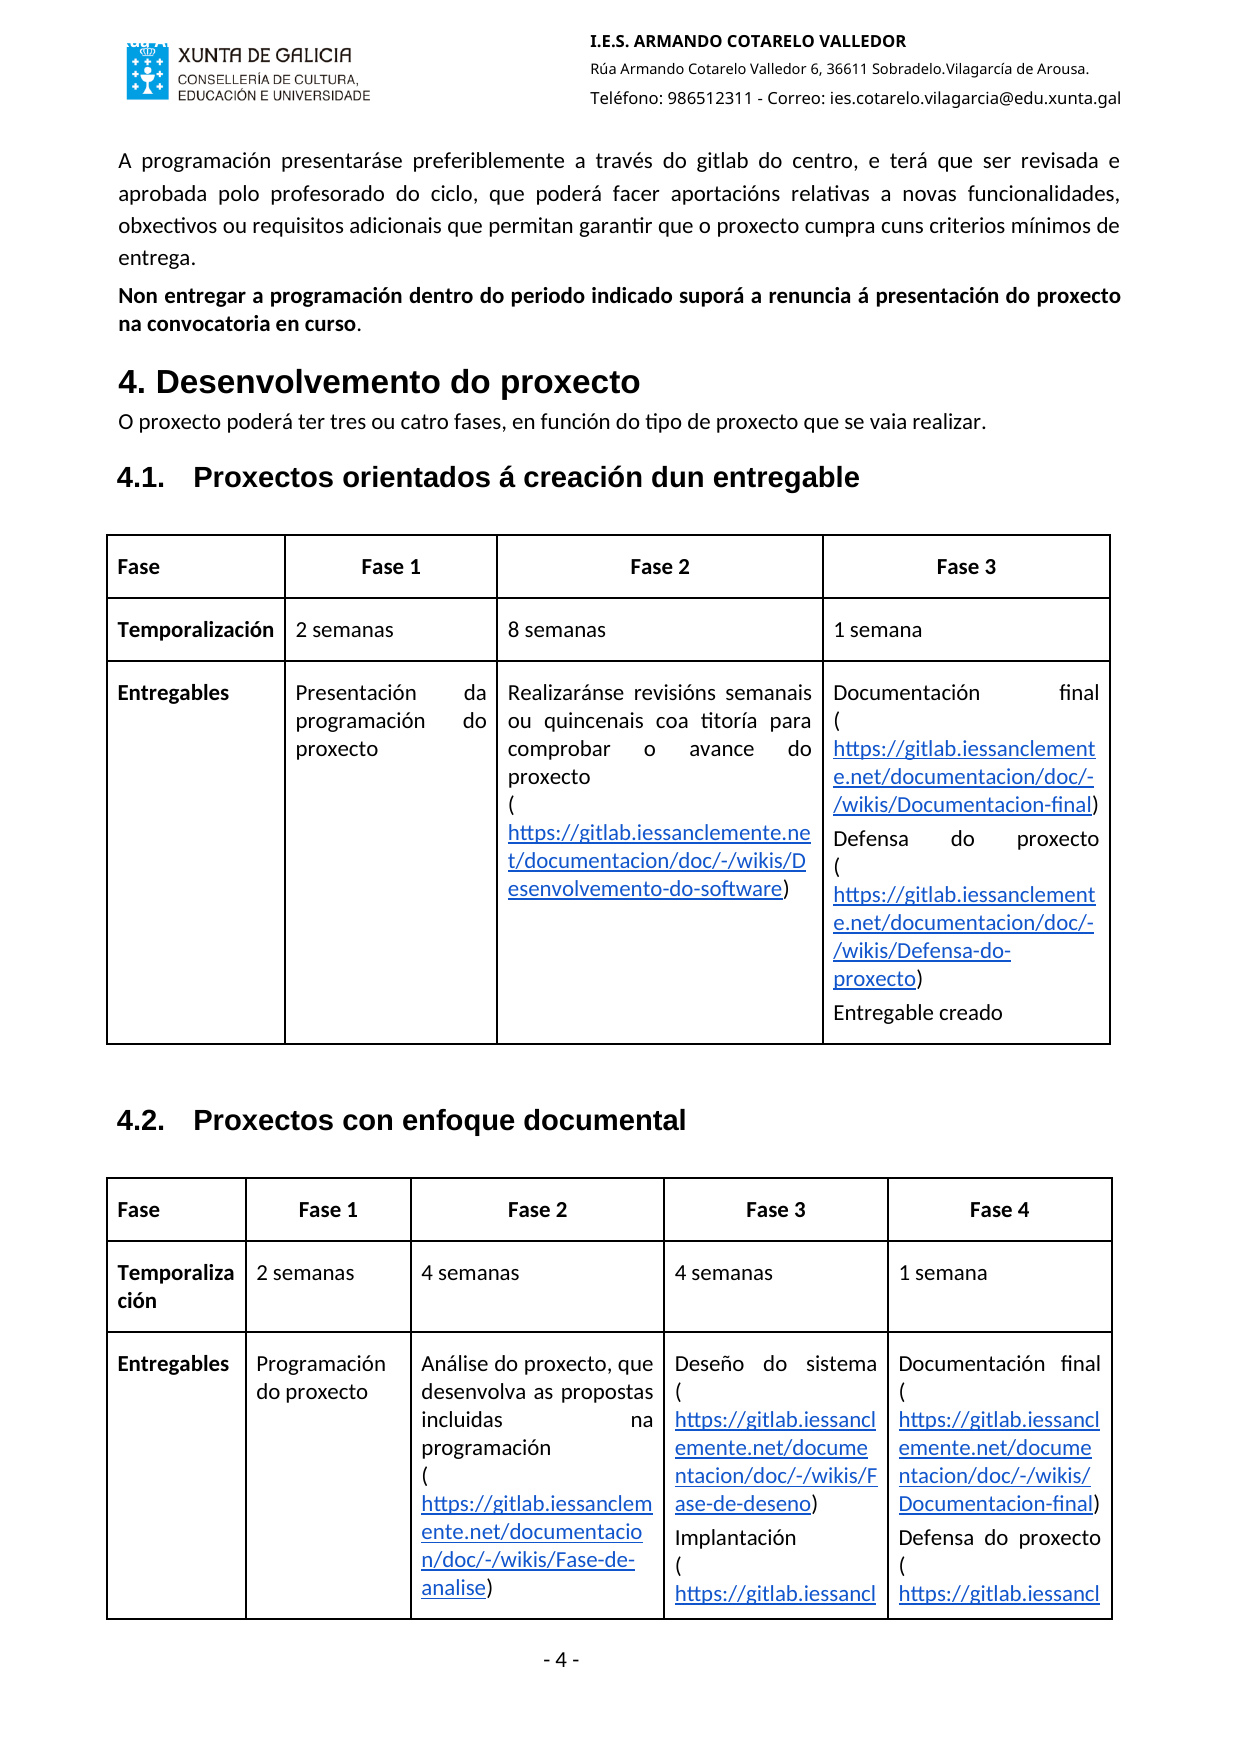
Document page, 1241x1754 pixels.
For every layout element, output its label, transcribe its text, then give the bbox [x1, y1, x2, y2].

table_header Fase 2 [498, 536, 822, 597]
table_cell Programación do proxecto [247, 1333, 410, 1618]
table_header Fase 3 [824, 536, 1109, 597]
table_cell 8 semanas [498, 599, 822, 659]
text A programación presentaráse preferiblemente a través do gitlab do centro, e terá que ser revisada e aprobada polo profesorado do ciclo, que poderá facer aportacións relativas a novas funcionalidades, obxectivos ou requisitos adicionais que permitan garantir que o proxecto cumpra cuns criterios mínimos de entrega. [118, 147, 1122, 271]
text Non entregar a programación dentro do periodo indicado suporá a renuncia á presentación do proxecto na convocatoria en curso. [118, 281, 1122, 337]
table_header Fase 2 [412, 1179, 663, 1240]
table_header Fase 1 [286, 536, 496, 597]
table_cell 4 semanas [412, 1242, 663, 1331]
table_cell Presentación da programación do proxecto [286, 662, 496, 1042]
table_cell Análise do proxecto, que desenvolva as propostas incluidas na programación (https://gitlab.iessanclemente.net/documentacion/doc/-/wikis/Fase-de-analise) [412, 1333, 663, 1618]
picture [117, 35, 379, 107]
subtitle Proxectos con enfoque documental [117, 1103, 1122, 1137]
table_cell 2 semanas [247, 1242, 410, 1331]
table_cell Deseño do sistema (https://gitlab.iessanclemente.net/documentacion/doc/-/wikis/Fase-de-deseno) Implantación (https://gitlab.iessancl [665, 1333, 887, 1618]
table_cell Realizaránse revisións semanais ou quincenais coa titoría para comprobar o avance do proxecto (https://gitlab.iessanclemente.net/documentacion/doc/-/wikis/Desenvolvemento-do-software) [498, 662, 822, 1042]
table_cell 1 semana [824, 599, 1109, 659]
table_cell 2 semanas [286, 599, 496, 659]
picture [141, 68, 154, 93]
table_cell Entregables [108, 662, 284, 1042]
table_cell 4 semanas [665, 1242, 887, 1331]
table_header Fase [108, 536, 284, 597]
table_cell 1 semana [889, 1242, 1111, 1331]
table_cell Entregables [108, 1333, 245, 1618]
table_cell Temporalización [108, 599, 284, 659]
table_header Fase [108, 1179, 245, 1240]
table_cell Documentación final (https://gitlab.iessanclemente.net/documentacion/doc/-/wikis/Documentacion-final) Defensa do proxecto (https://gitlab.iessanclemente.net/documentacion/doc/-/wikis/Defensa-do-proxecto) Entregable creado [824, 662, 1109, 1042]
table_header Fase 3 [665, 1179, 887, 1240]
table_header Fase 1 [247, 1179, 410, 1240]
subtitle Desenvolvemento do proxecto [118, 362, 1122, 401]
table_header Fase 4 [889, 1179, 1111, 1240]
picture [126, 35, 158, 43]
subtitle Proxectos orientados á creación dun entregable [117, 460, 1122, 494]
table_cell Documentación final (https://gitlab.iessanclemente.net/documentacion/doc/-/wikis/Documentacion-final) Defensa do proxecto (https://gitlab.iessancl [889, 1333, 1111, 1618]
table_cell Temporalización [108, 1242, 245, 1331]
text O proxecto poderá ter tres ou catro fases, en función do tipo de proxecto que se vaia realizar. [118, 407, 1122, 435]
